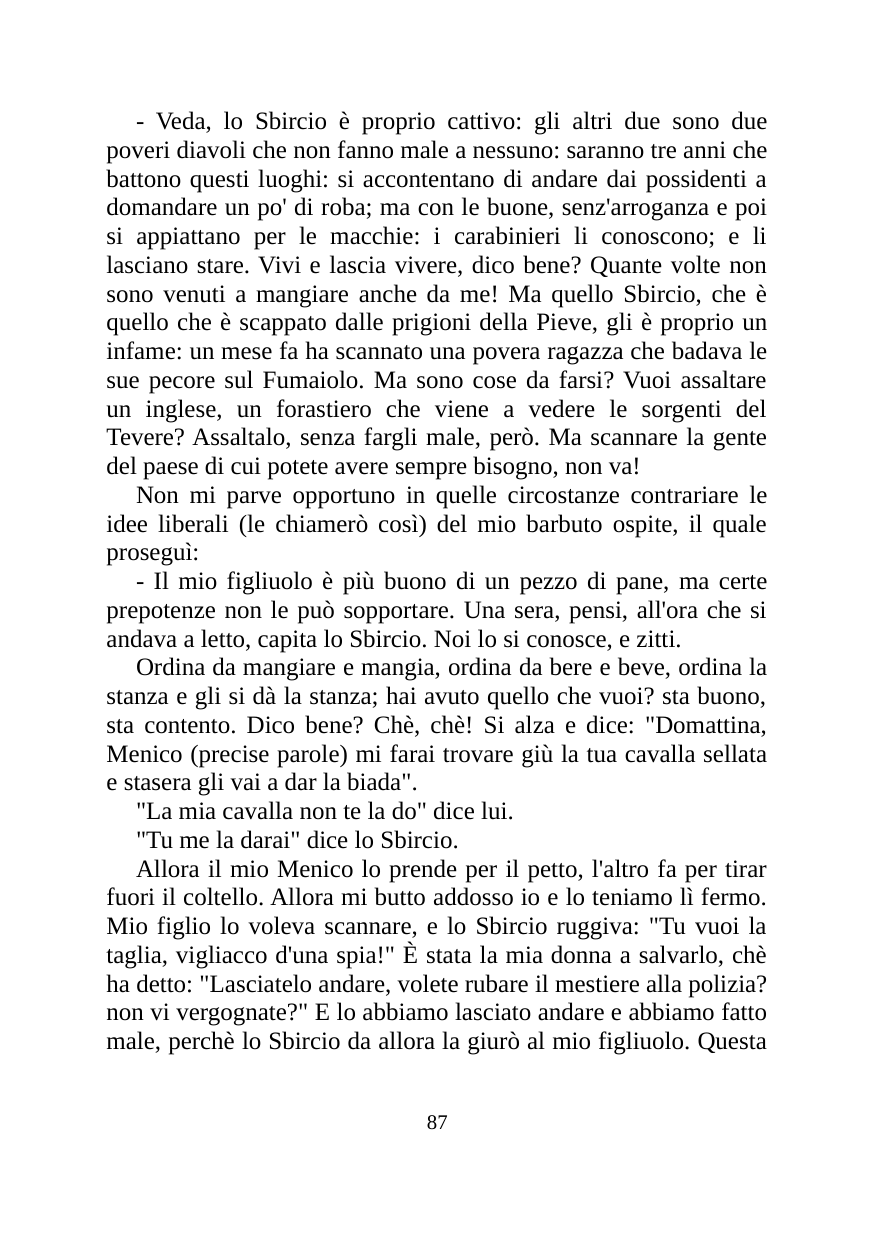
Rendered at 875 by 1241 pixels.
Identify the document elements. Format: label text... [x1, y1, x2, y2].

text Allora il mio Menico lo prende per il petto, l'altro fa per tirar fuori il coltello. Allora mi butto addosso io e lo teniamo lì fermo. Mio figlio lo voleva scannare, e lo Sbircio ruggiva: "Tu vuoi la taglia, vigliacco d'una spia!" È stata la mia donna a salvarlo, chè ha detto: "Lasciatelo andare, volete rubare il mestiere alla polizia? non vi vergognate?" E lo abbiamo lasciato andare e abbiamo fatto male, perchè lo Sbircio da allora la giurò al mio figliuolo. Questa [106, 854, 768, 1055]
text "Tu me la darai" dice lo Sbircio. [106, 825, 768, 854]
text Ordina da mangiare e mangia, ordina da bere e beve, ordina la stanza e gli si dà la stanza; hai avuto quello che vuoi? sta buono, sta contento. Dico bene? Chè, chè! Si alza e dice: "Domattina, Menico (precise parole) mi farai trovare giù la tua cavalla sellata e stasera gli vai a dar la biada". [106, 652, 768, 796]
text "La mia cavalla non te la do" dice lui. [106, 796, 768, 825]
text Non mi parve opportuno in quelle circostanze contrariare le idee liberali (le chiamerò così) del mio barbuto ospite, il quale proseguì: [106, 480, 768, 566]
text - Veda, lo Sbircio è proprio cattivo: gli altri due sono due poveri diavoli che non fanno male a nessuno: saranno tre anni che battono questi luoghi: si accontentano di andare dai possidenti a domandare un po' di roba; ma con le buone, senz'arroganza e poi si appiattano per le macchie: i carabinieri li conoscono; e li lasciano stare. Vivi e lascia vivere, dico bene? Quante volte non sono venuti a mangiare anche da me! Ma quello Sbircio, che è quello che è scappato dalle prigioni della Pieve, gli è proprio un infame: un mese fa ha scannato una povera ragazza che badava le sue pecore sul Fumaiolo. Ma sono cose da farsi? Vuoi assaltare un inglese, un forastiero che viene a vedere le sorgenti del Tevere? Assaltalo, senza fargli male, però. Ma scannare la gente del paese di cui potete avere sempre bisogno, non va! [106, 106, 768, 480]
text - Il mio figliuolo è più buono di un pezzo di pane, ma certe prepotenze non le può sopportare. Una sera, pensi, all'ora che si andava a letto, capita lo Sbircio. Noi lo si conosce, e zitti. [106, 566, 768, 652]
